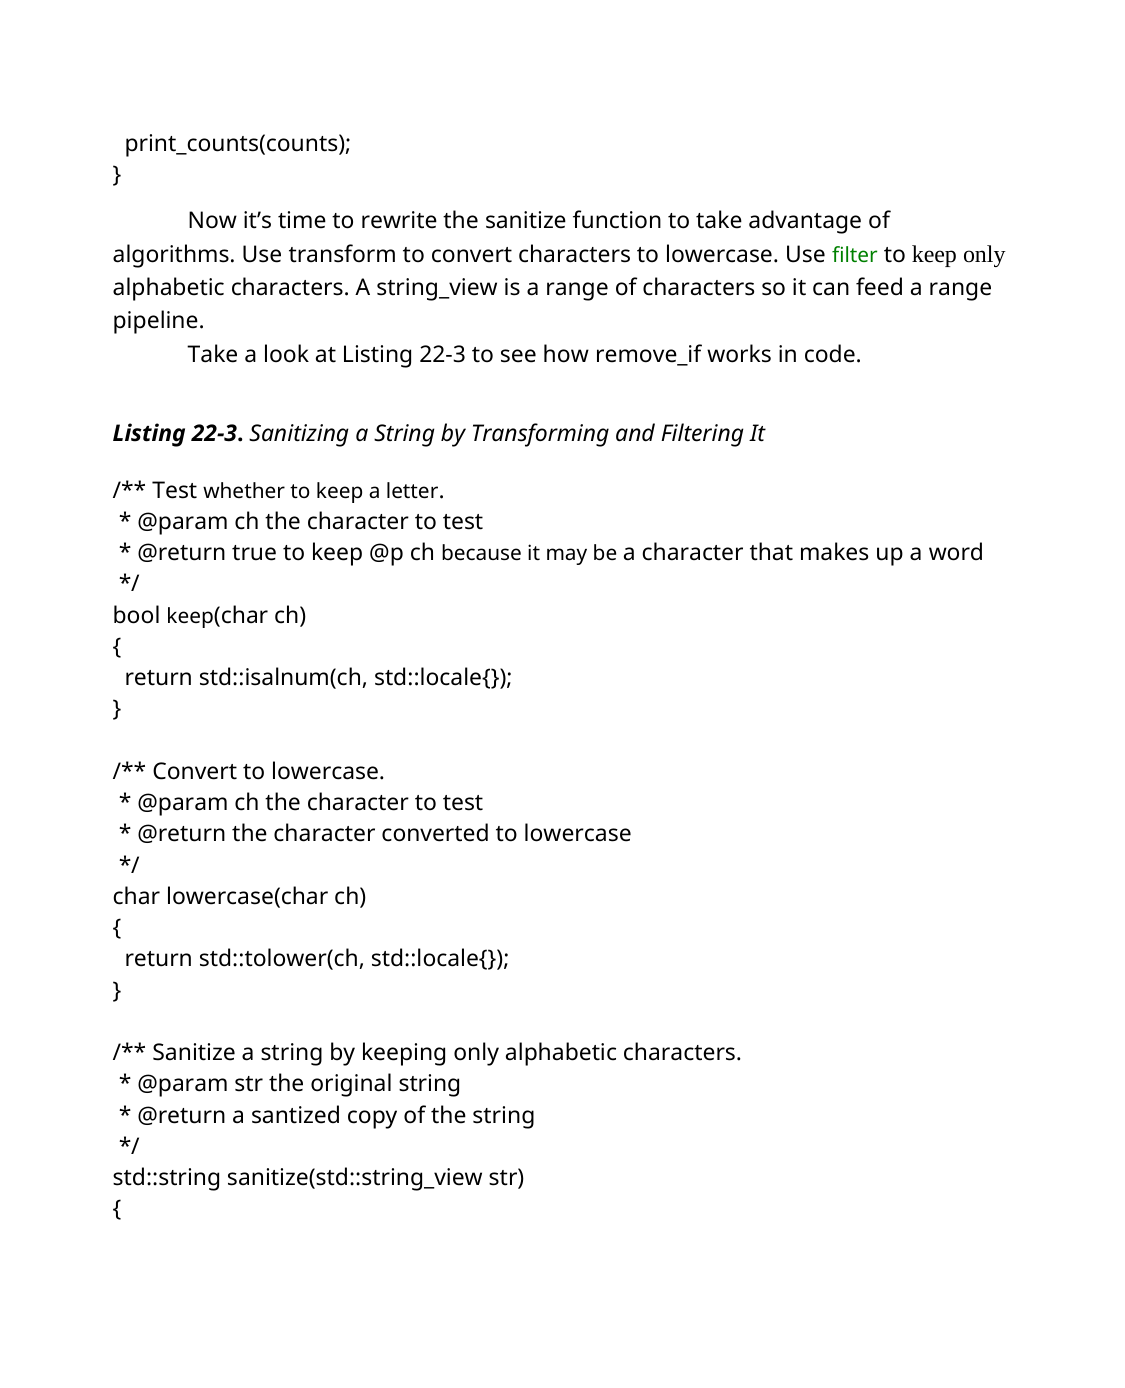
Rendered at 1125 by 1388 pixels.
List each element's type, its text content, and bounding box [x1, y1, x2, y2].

text } [112, 158, 1012, 190]
text Now it’s time to rewrite the sanitize function to take advantage of algorithms. Use transform to convert characters to lowercase. Use filter to keep only alphabetic characters. A string_view is a range of characters so it can feed a range pipeline. [112, 202, 1012, 336]
text * @param str the original string [112, 1067, 1012, 1098]
text { [112, 630, 1012, 661]
text */ [112, 848, 1012, 880]
text */ [112, 1130, 1012, 1161]
text /** Test whether to keep a letter. [112, 473, 1012, 505]
text } [112, 692, 1012, 723]
text std::string sanitize(std::string_view str) [112, 1161, 1012, 1192]
text Listing 22-3. Sanitizing a String by Transforming and Filtering It [112, 417, 1012, 448]
text * @return a santized copy of the string [112, 1098, 1012, 1130]
text char lowercase(char ch) [112, 880, 1012, 911]
text print_counts(counts); [112, 127, 1012, 158]
text bool keep(char ch) [112, 598, 1012, 630]
text * @param ch the character to test [112, 786, 1012, 817]
text * @param ch the character to test [112, 505, 1012, 536]
text { [112, 1192, 1012, 1223]
text * @return the character converted to lowercase [112, 817, 1012, 848]
text /** Convert to lowercase. [112, 755, 1012, 786]
text { [112, 911, 1012, 942]
text * @return true to keep @p ch because it may be a character that makes up a word [112, 536, 1012, 567]
text /** Sanitize a string by keeping only alphabetic characters. [112, 1036, 1012, 1067]
text return std::isalnum(ch, std::locale{}); [112, 661, 1012, 692]
text */ [112, 567, 1012, 598]
text return std::tolower(ch, std::locale{}); [112, 942, 1012, 973]
text } [112, 973, 1012, 1005]
text Take a look at Listing 22-3 to see how remove_if works in code. [112, 336, 1012, 369]
